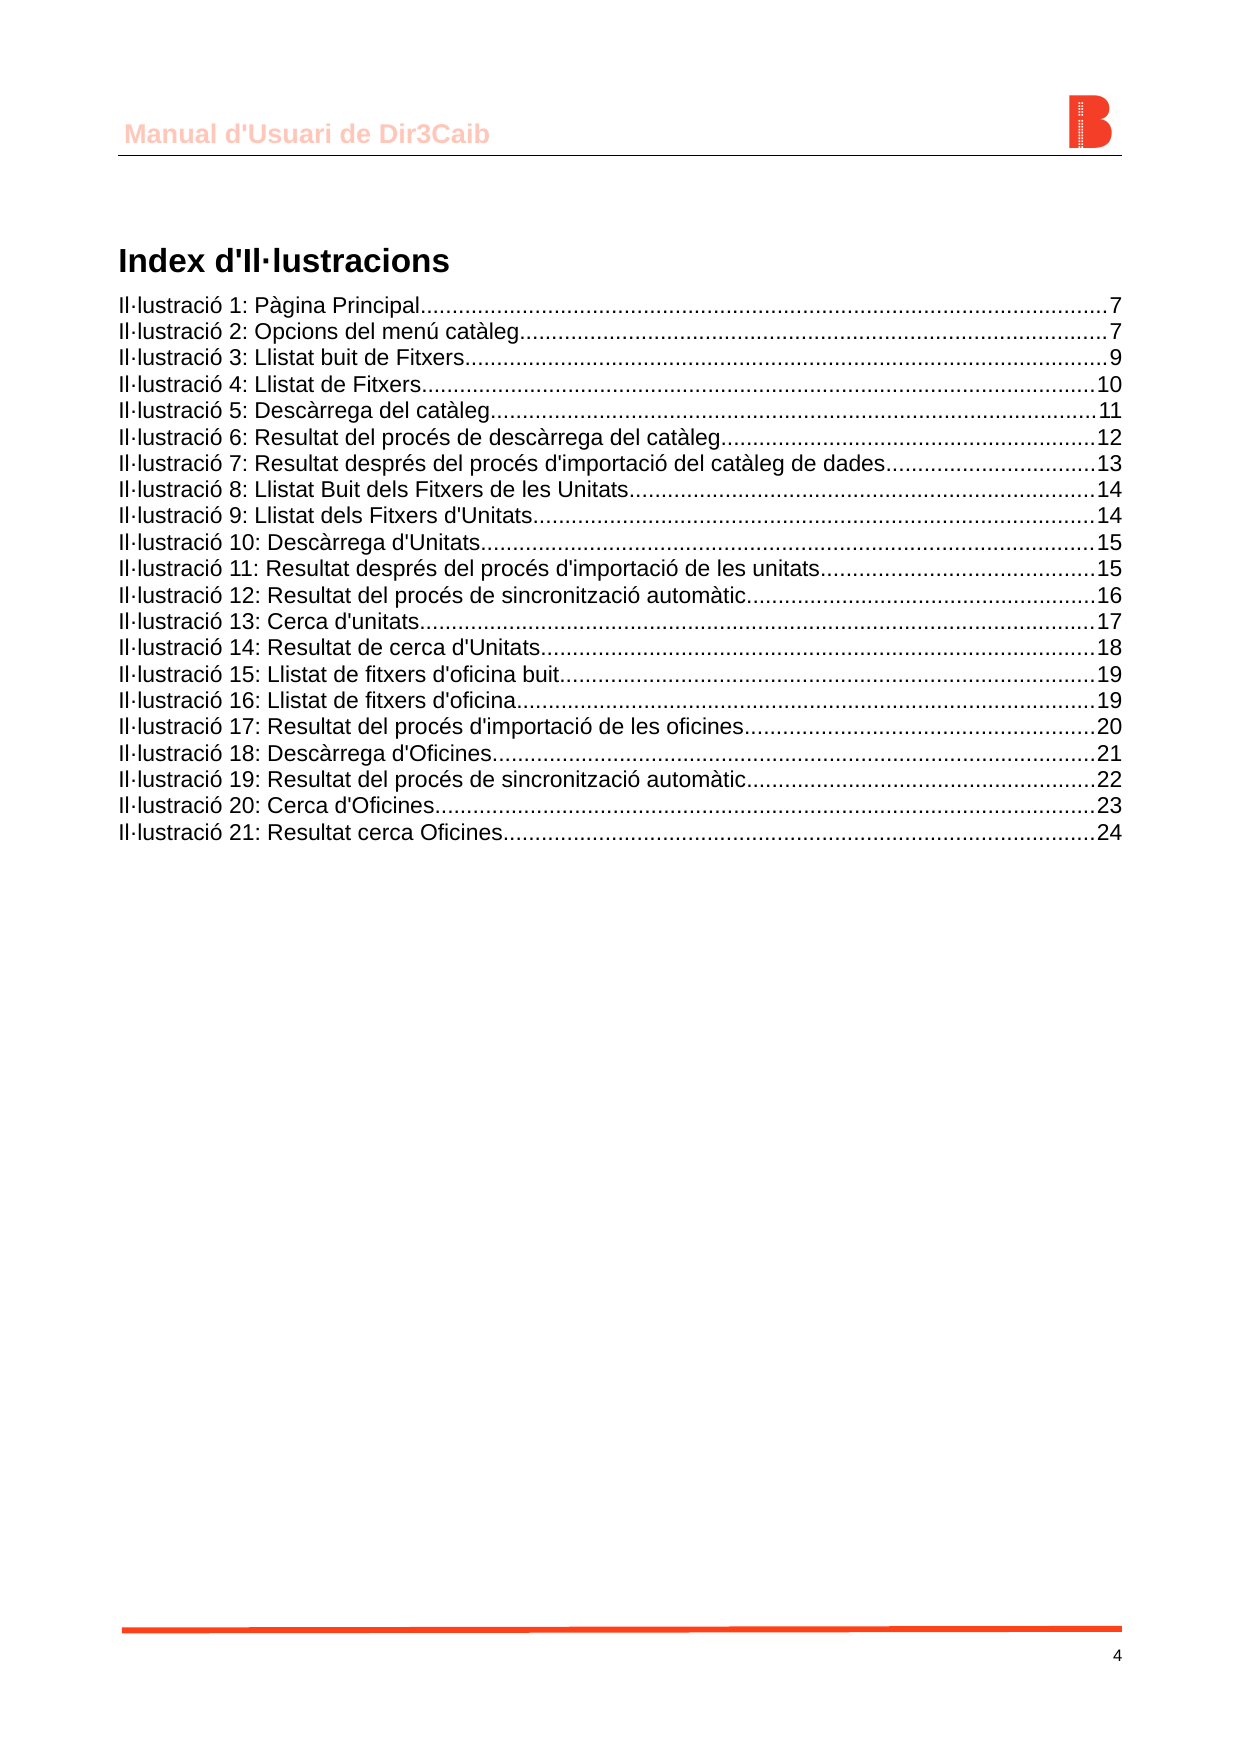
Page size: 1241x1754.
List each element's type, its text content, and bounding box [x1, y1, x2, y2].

text Il·lustració 4: Llistat de Fitxers 10 [118, 371, 1122, 397]
text Il·lustració 3: Llistat buit de Fitxers 9 [118, 344, 1122, 371]
text Il·lustració 15: Llistat de fitxers d'oficina buit 19 [118, 661, 1122, 687]
subtitle Index d'Il·lustracions [118, 241, 1122, 279]
text Il·lustració 20: Cerca d'Oficines 23 [118, 792, 1122, 819]
picture [1063, 94, 1117, 150]
text Il·lustració 7: Resultat després del procés d'importació del catàleg de dades 13 [118, 450, 1122, 476]
text Il·lustració 5: Descàrrega del catàleg 11 [118, 397, 1122, 423]
text Il·lustració 6: Resultat del procés de descàrrega del catàleg 12 [118, 423, 1122, 450]
text Il·lustració 14: Resultat de cerca d'Unitats 18 [118, 634, 1122, 661]
text Il·lustració 1: Pàgina Principal 7 [118, 292, 1122, 318]
text Il·lustració 12: Resultat del procés de sincronització automàtic. 16 [118, 582, 1122, 608]
text Il·lustració 16: Llistat de fitxers d'oficina 19 [118, 687, 1122, 713]
text Il·lustració 8: Llistat Buit dels Fitxers de les Unitats 14 [118, 476, 1122, 502]
text Il·lustració 18: Descàrrega d'Oficines. 21 [118, 740, 1122, 766]
text Il·lustració 17: Resultat del procés d'importació de les oficines 20 [118, 713, 1122, 740]
text Il·lustració 21: Resultat cerca Oficines 24 [118, 819, 1122, 845]
text Il·lustració 2: Opcions del menú catàleg 7 [118, 318, 1122, 344]
text Il·lustració 10: Descàrrega d'Unitats 15 [118, 529, 1122, 555]
text Il·lustració 19: Resultat del procés de sincronització automàtic 22 [118, 766, 1122, 792]
text Il·lustració 13: Cerca d'unitats 17 [118, 608, 1122, 634]
text Il·lustració 9: Llistat dels Fitxers d'Unitats 14 [118, 502, 1122, 529]
text Il·lustració 11: Resultat després del procés d'importació de les unitats 15 [118, 555, 1122, 582]
